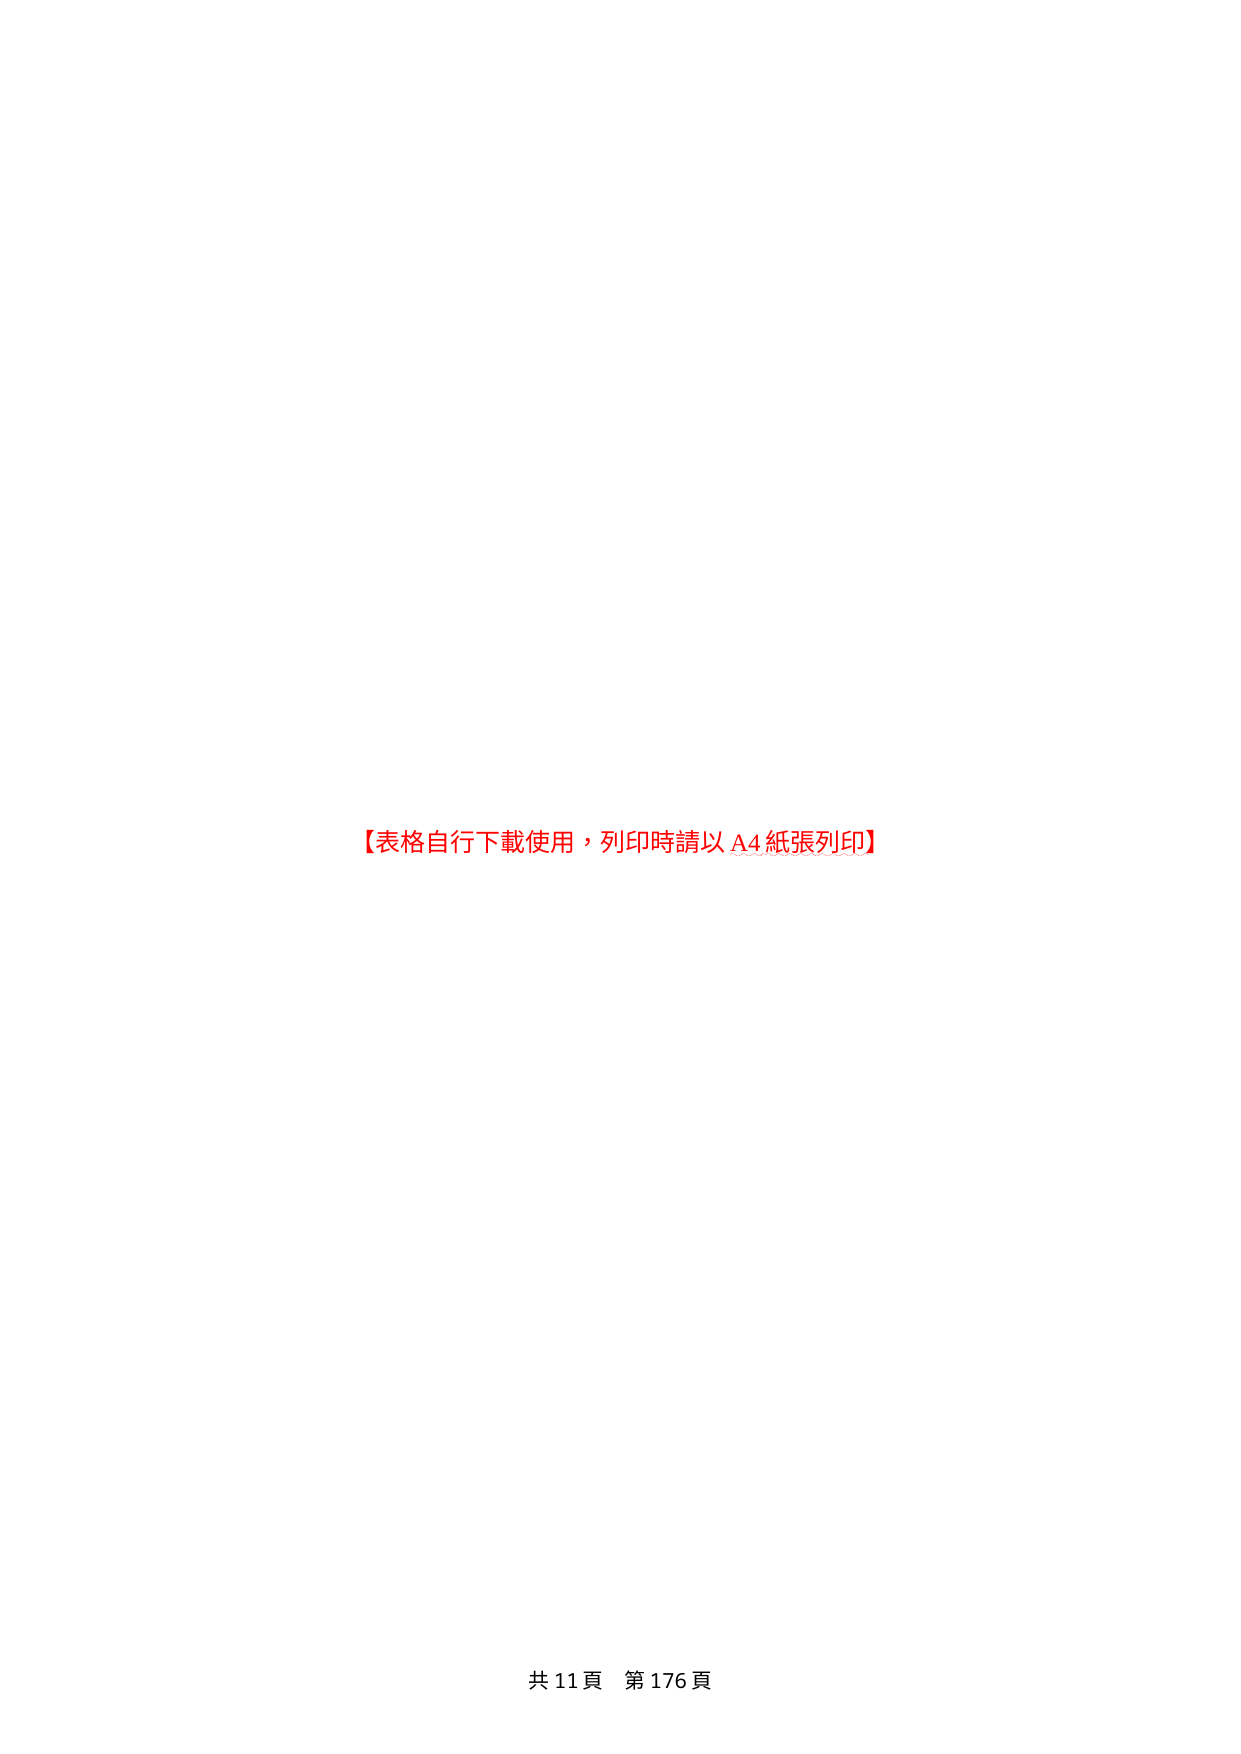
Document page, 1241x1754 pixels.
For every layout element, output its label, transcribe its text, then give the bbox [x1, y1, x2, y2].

text 【表格自行下載使用，列印時請以A4紙張列印】 [118, 799, 1122, 862]
